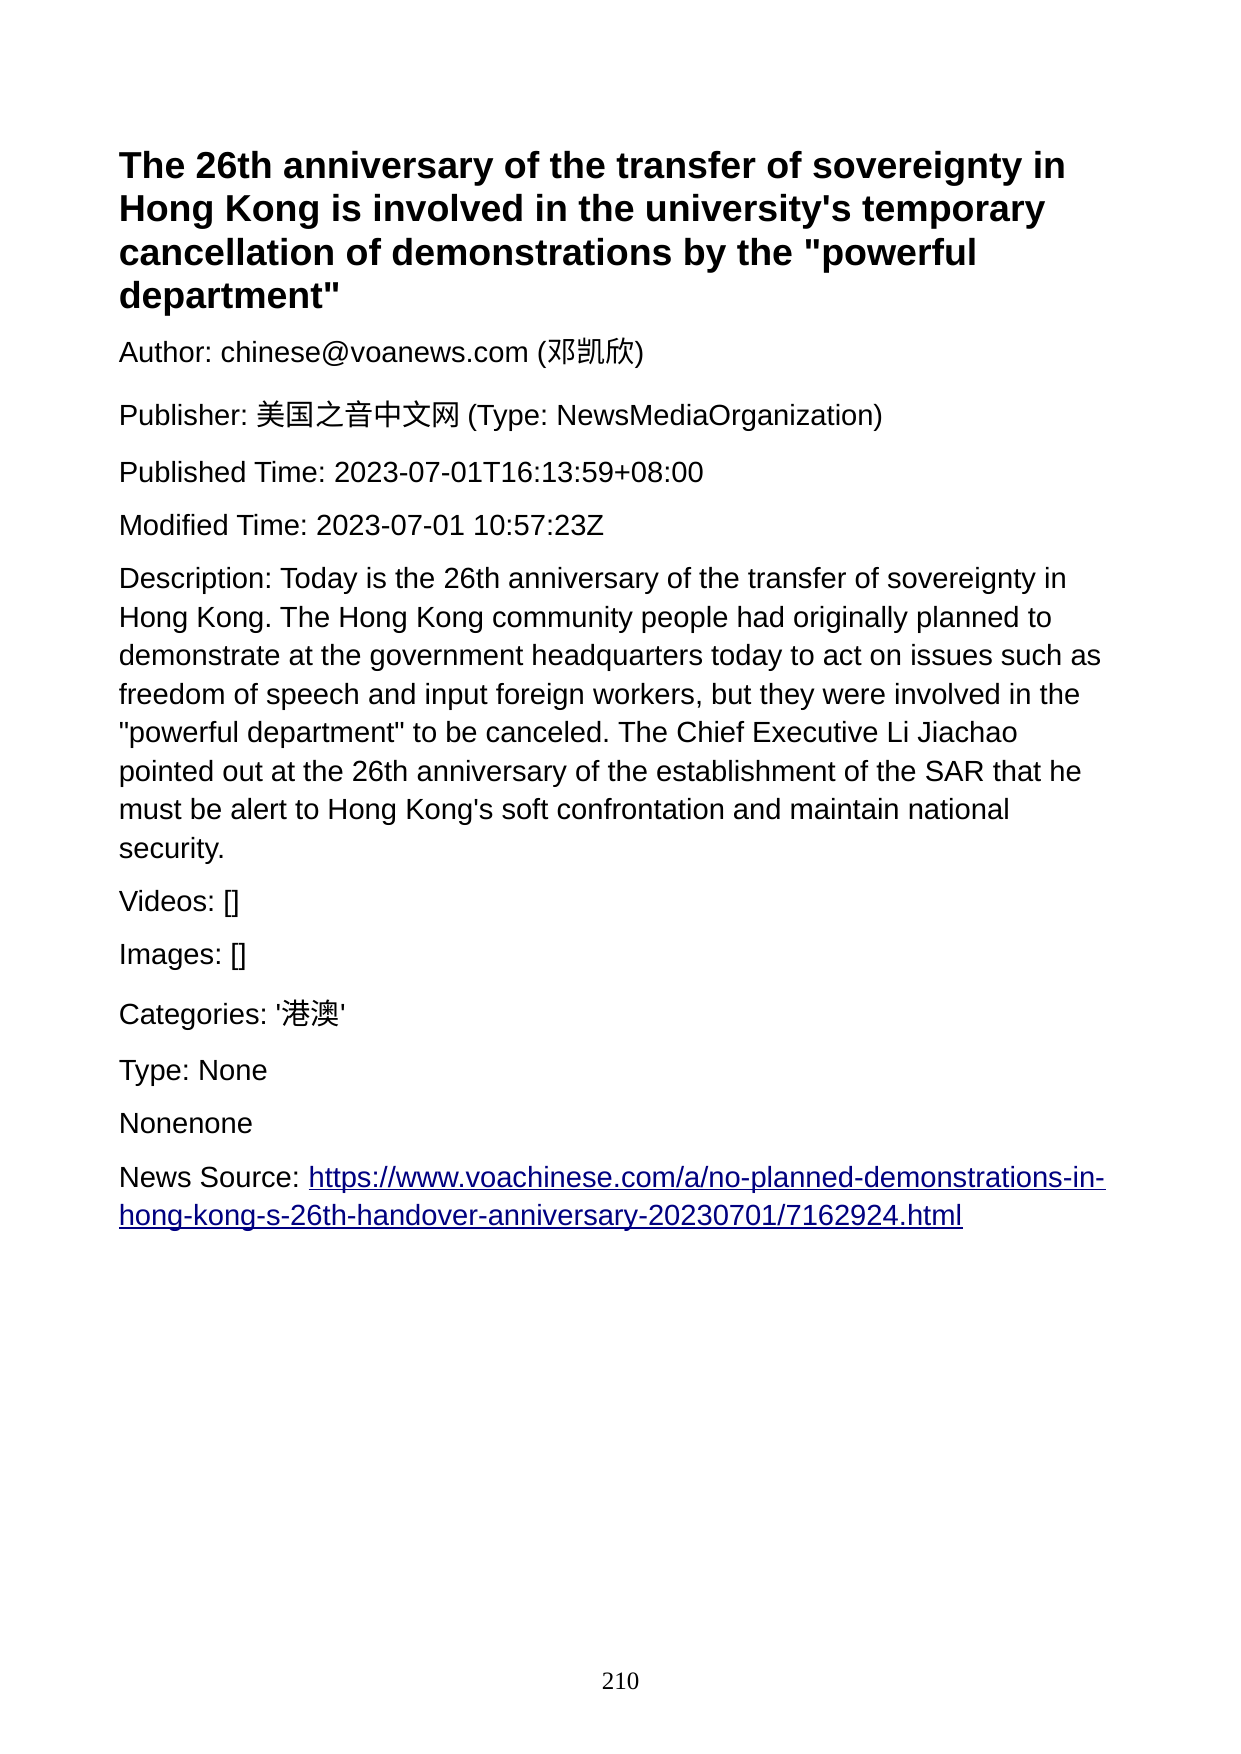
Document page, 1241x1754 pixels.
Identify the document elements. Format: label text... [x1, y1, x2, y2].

text Description: Today is the 26th anniversary of the transfer of sovereignty in Hong Kong. The Hong Kong community people had originally planned to demonstrate at the government headquarters today to act on issues such as freedom of speech and input foreign workers, but they were involved in the "powerful department" to be canceled. The Chief Executive Li Jiachao pointed out at the 26th anniversary of the establishment of the SAR that he must be alert to Hong Kong's soft confrontation and maintain national security. [118, 561, 1122, 864]
text Modified Time: 2023-07-01 10:57:23Z [118, 508, 1122, 541]
text Author: chinese@voanews.com (邓凯欣) [118, 328, 1122, 371]
text Images: [] [118, 937, 1122, 971]
text Nonenone [118, 1106, 1122, 1140]
text News Source: https://www.voachinese.com/a/no-planned-demonstrations-in-hong-kong-s-26th-handover-anniversary-20230701/7162924.html [118, 1159, 1122, 1232]
subtitle The 26th anniversary of the transfer of sovereignty in Hong Kong is involved in the university's temporary cancellation of demonstrations by the "powerful department" [118, 143, 1122, 316]
text Categories: '港澳' [118, 990, 1122, 1032]
text Videos: [] [118, 884, 1122, 917]
text Published Time: 2023-07-01T16:13:59+08:00 [118, 455, 1122, 488]
text Publisher: 美国之音中文网 (Type: NewsMediaOrganization) [118, 392, 1122, 434]
text Type: None [118, 1053, 1122, 1087]
